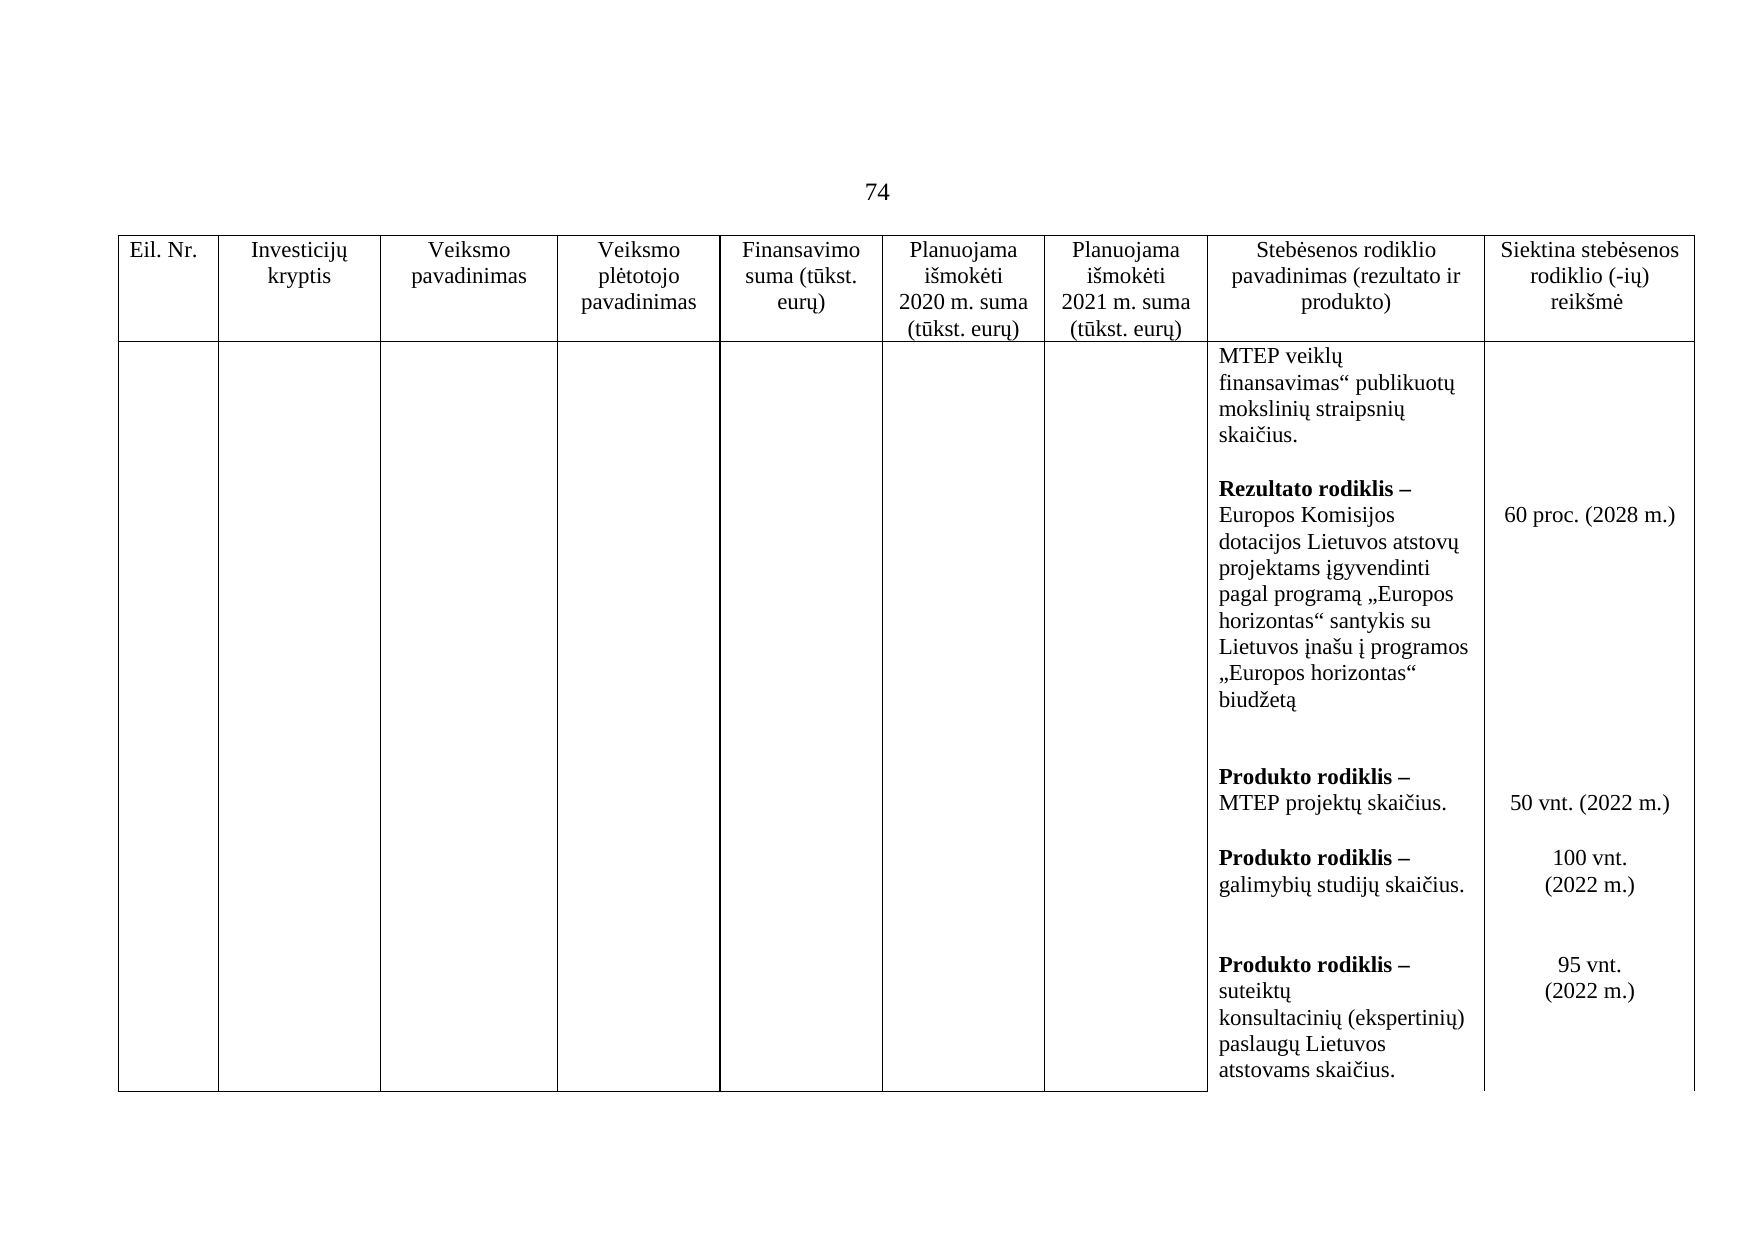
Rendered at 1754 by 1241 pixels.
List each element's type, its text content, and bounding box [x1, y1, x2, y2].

table_header Finansavimo suma (tūkst. eurų) [721, 236, 882, 341]
table_cell [1045, 342, 1207, 1091]
table_cell 60 proc. (2028 m.) [1485, 448, 1694, 735]
table_cell Produkto rodiklis – MTEP projektų skaičius. [1208, 735, 1484, 817]
table_cell [883, 342, 1044, 1091]
table_header Eil. Nr. [119, 236, 218, 341]
table_cell [721, 342, 882, 1091]
table_cell Rezultato rodiklis – Europos Komisijos dotacijos Lietuvos atstovų projektams įgyvendinti pagal programą „Europos horizontas“ santykis su Lietuvos įnašu į programos „Europos horizontas“ biudžetą [1208, 448, 1484, 735]
table_header Stebėsenos rodiklio pavadinimas (rezultato ir produkto) [1208, 236, 1484, 341]
table_cell [381, 342, 557, 1091]
table_header Siektina stebėsenos rodiklio (-ių) reikšmė [1485, 236, 1694, 341]
table_cell 50 vnt. (2022 m.) [1485, 735, 1694, 817]
table_header Investicijų kryptis [219, 236, 380, 341]
table_cell [219, 342, 380, 1091]
table_header Planuojama išmokėti 2020 m. suma (tūkst. eurų) [883, 236, 1044, 341]
table_cell Produkto rodiklis – galimybių studijų skaičius. [1208, 817, 1484, 923]
table_cell 95 vnt. (2022 m.) [1485, 924, 1694, 1091]
table_cell [119, 342, 218, 1091]
table_cell 100 vnt. (2022 m.) [1485, 817, 1694, 923]
table_header Planuojama išmokėti 2021 m. suma (tūkst. eurų) [1045, 236, 1207, 341]
table_cell MTEP veiklų finansavimas“ publikuotų mokslinių straipsnių skaičius. [1208, 342, 1484, 448]
table_cell Produkto rodiklis – suteiktų konsultacinių (ekspertinių) paslaugų Lietuvos atstovams skaičius. [1208, 924, 1484, 1091]
table_header Veiksmo pavadinimas [381, 236, 557, 341]
table_cell [1485, 342, 1694, 448]
table_cell [558, 342, 719, 1091]
table_header Veiksmo plėtotojo pavadinimas [558, 236, 719, 341]
